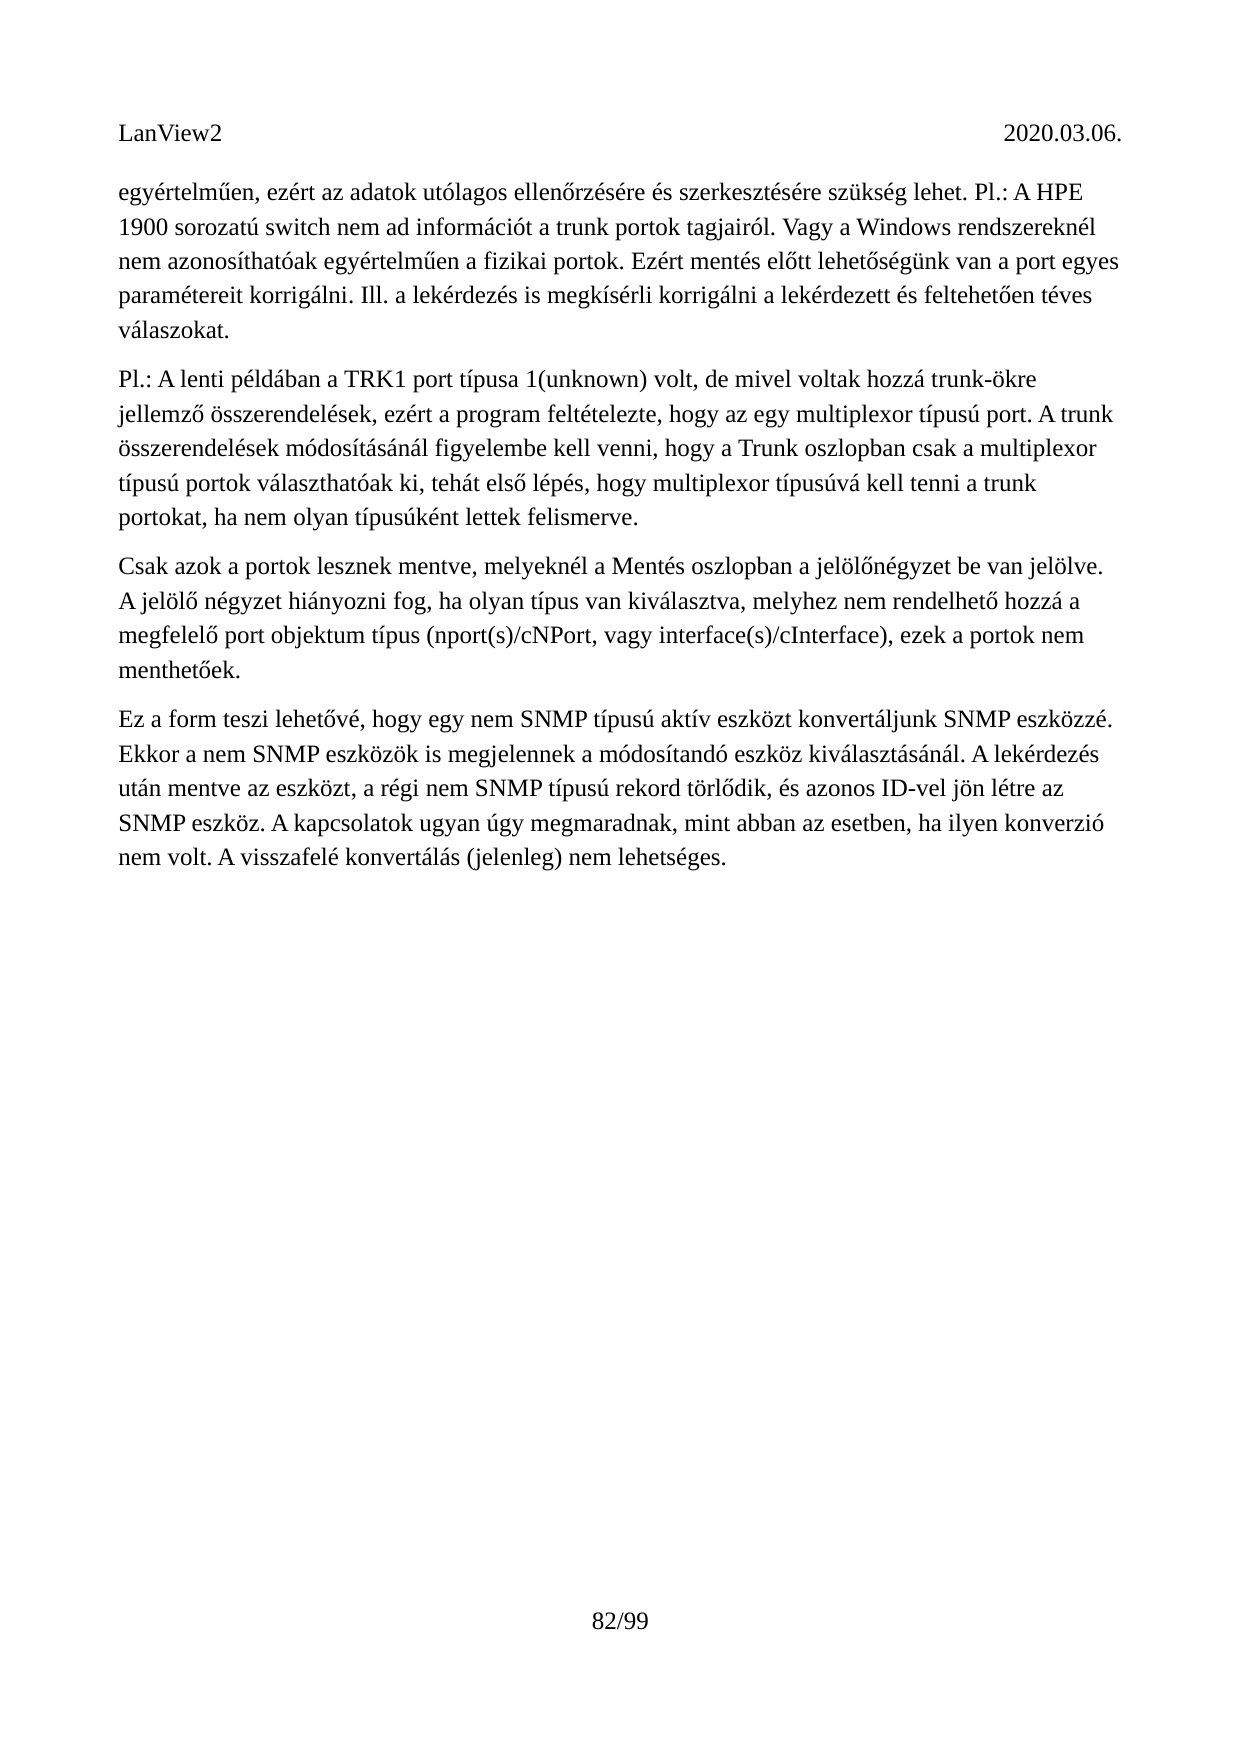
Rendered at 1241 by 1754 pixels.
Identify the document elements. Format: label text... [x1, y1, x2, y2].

text Ez a form teszi lehetővé, hogy egy nem SNMP típusú aktív eszközt konvertáljunk SNMP eszközzé. Ekkor a nem SNMP eszközök is megjelennek a módosítandó eszköz kiválasztásánál. A lekérdezés után mentve az eszközt, a régi nem SNMP típusú rekord törlődik, és azonos ID-vel jön létre az SNMP eszköz. A kapcsolatok ugyan úgy megmaradnak, mint abban az esetben, ha ilyen konverzió nem volt. A visszafelé konvertálás (jelenleg) nem lehetséges. [118, 704, 1122, 871]
text egyértelműen, ezért az adatok utólagos ellenőrzésére és szerkesztésére szükség lehet. Pl.: A HPE 1900 sorozatú switch nem ad információt a trunk portok tagjairól. Vagy a Windows rendszereknél nem azonosíthatóak egyértelműen a fizikai portok. Ezért mentés előtt lehetőségünk van a port egyes paramétereit korrigálni. Ill. a lekérdezés is megkísérli korrigálni a lekérdezett és feltehetően téves válaszokat. [118, 177, 1122, 344]
text Pl.: A lenti példában a TRK1 port típusa 1(unknown) volt, de mivel voltak hozzá trunk-ökre jellemző összerendelések, ezért a program feltételezte, hogy az egy multiplexor típusú port. A trunk összerendelések módosításánál figyelembe kell venni, hogy a Trunk oszlopban csak a multiplexor típusú portok választhatóak ki, tehát első lépés, hogy multiplexor típusúvá kell tenni a trunk portokat, ha nem olyan típusúként lettek felismerve. [118, 364, 1122, 531]
text Csak azok a portok lesznek mentve, melyeknél a Mentés oszlopban a jelölőnégyzet be van jelölve. A jelölő négyzet hiányozni fog, ha olyan típus van kiválasztva, melyhez nem rendelhető hozzá a megfelelő port objektum típus (nport(s)/cNPort, vagy interface(s)/cInterface), ezek a portok nem menthetőek. [118, 551, 1122, 684]
